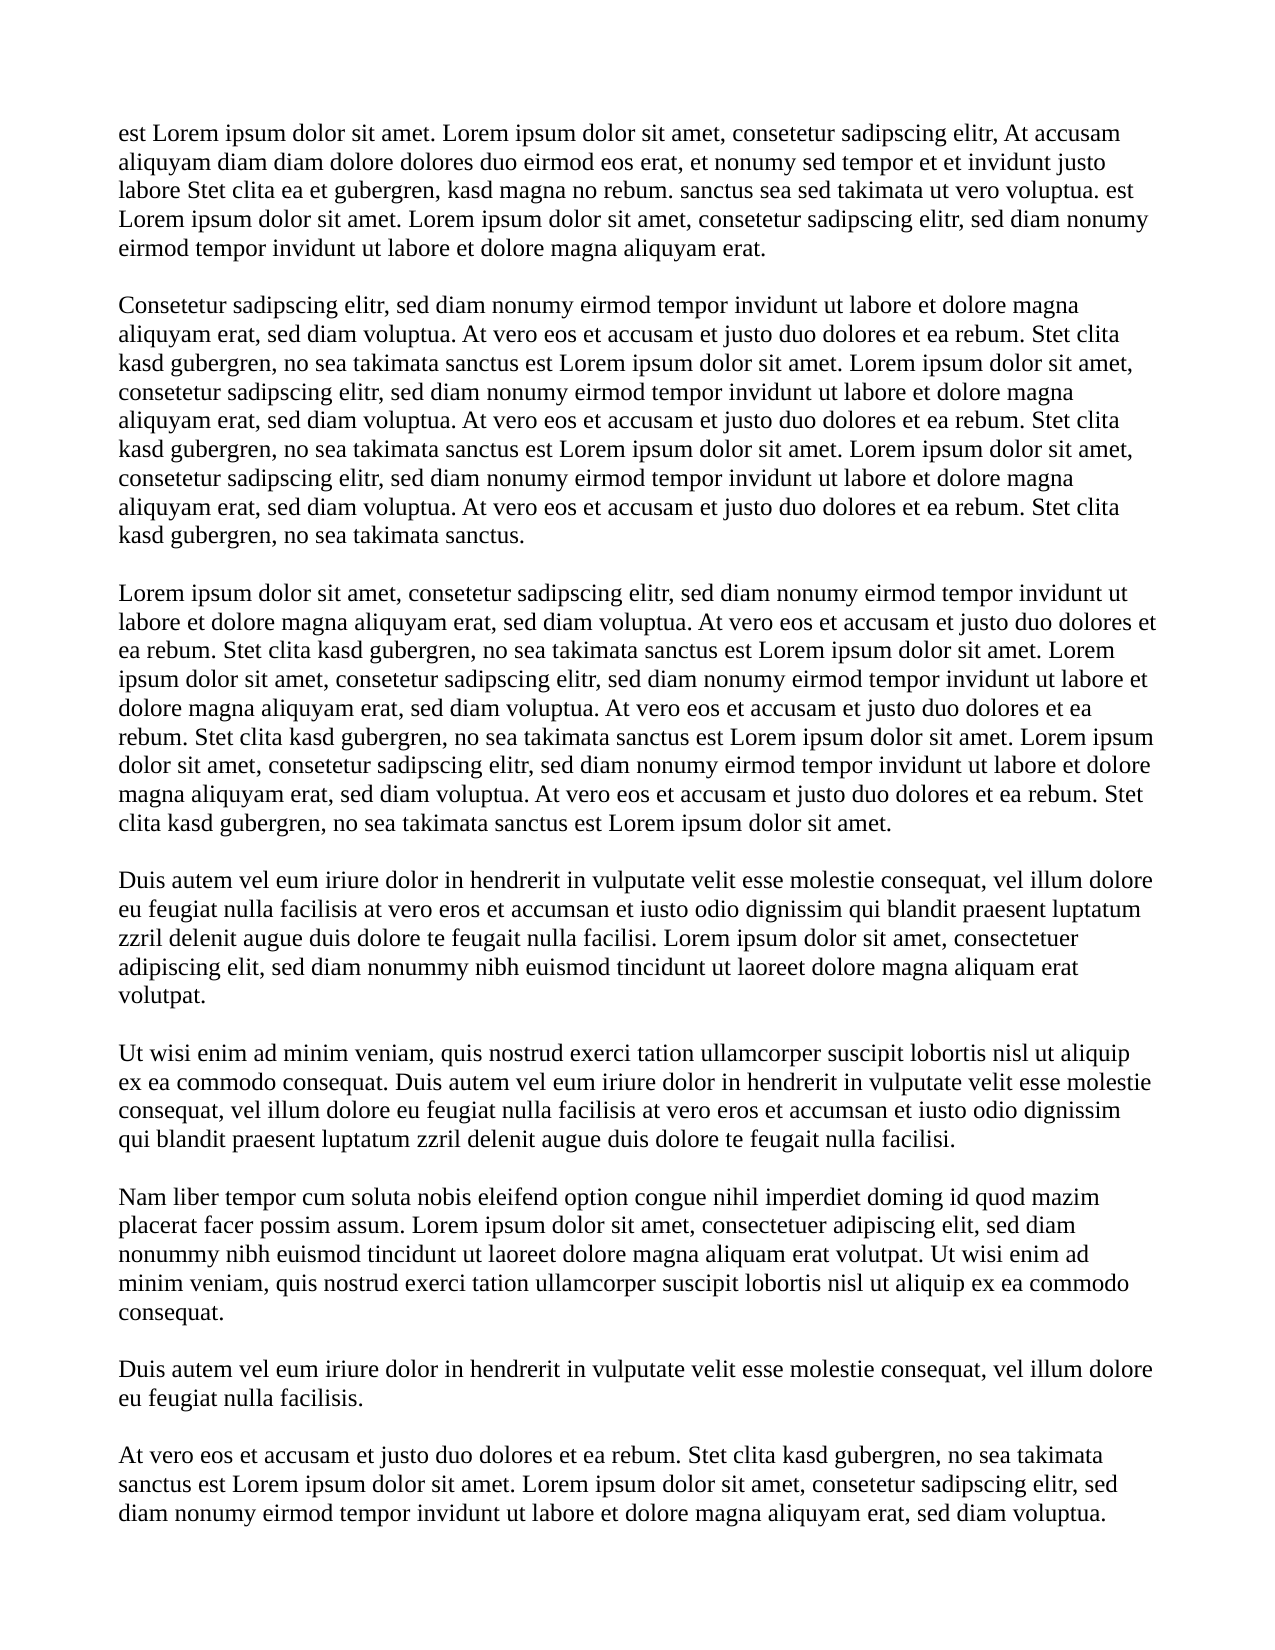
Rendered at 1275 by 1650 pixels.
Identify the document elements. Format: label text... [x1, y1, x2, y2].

text At vero eos et accusam et justo duo dolores et ea rebum. Stet clita kasd gubergren, no sea takimata sanctus est Lorem ipsum dolor sit amet. Lorem ipsum dolor sit amet, consetetur sadipscing elitr, sed diam nonumy eirmod tempor invidunt ut labore et dolore magna aliquyam erat, sed diam voluptua. [118, 1441, 1157, 1527]
text Ut wisi enim ad minim veniam, quis nostrud exerci tation ullamcorper suscipit lobortis nisl ut aliquip ex ea commodo consequat. Duis autem vel eum iriure dolor in hendrerit in vulputate velit esse molestie consequat, vel illum dolore eu feugiat nulla facilisis at vero eros et accumsan et iusto odio dignissim qui blandit praesent luptatum zzril delenit augue duis dolore te feugait nulla facilisi. [118, 1038, 1157, 1153]
text Duis autem vel eum iriure dolor in hendrerit in vulputate velit esse molestie consequat, vel illum dolore eu feugiat nulla facilisis at vero eros et accumsan et iusto odio dignissim qui blandit praesent luptatum zzril delenit augue duis dolore te feugait nulla facilisi. Lorem ipsum dolor sit amet, consectetuer adipiscing elit, sed diam nonummy nibh euismod tincidunt ut laoreet dolore magna aliquam erat volutpat. [118, 866, 1157, 1009]
text Lorem ipsum dolor sit amet, consetetur sadipscing elitr, sed diam nonumy eirmod tempor invidunt ut labore et dolore magna aliquyam erat, sed diam voluptua. At vero eos et accusam et justo duo dolores et ea rebum. Stet clita kasd gubergren, no sea takimata sanctus est Lorem ipsum dolor sit amet. Lorem ipsum dolor sit amet, consetetur sadipscing elitr, sed diam nonumy eirmod tempor invidunt ut labore et dolore magna aliquyam erat, sed diam voluptua. At vero eos et accusam et justo duo dolores et ea rebum. Stet clita kasd gubergren, no sea takimata sanctus est Lorem ipsum dolor sit amet. Lorem ipsum dolor sit amet, consetetur sadipscing elitr, sed diam nonumy eirmod tempor invidunt ut labore et dolore magna aliquyam erat, sed diam voluptua. At vero eos et accusam et justo duo dolores et ea rebum. Stet clita kasd gubergren, no sea takimata sanctus est Lorem ipsum dolor sit amet. [118, 578, 1157, 837]
text Consetetur sadipscing elitr, sed diam nonumy eirmod tempor invidunt ut labore et dolore magna aliquyam erat, sed diam voluptua. At vero eos et accusam et justo duo dolores et ea rebum. Stet clita kasd gubergren, no sea takimata sanctus est Lorem ipsum dolor sit amet. Lorem ipsum dolor sit amet, consetetur sadipscing elitr, sed diam nonumy eirmod tempor invidunt ut labore et dolore magna aliquyam erat, sed diam voluptua. At vero eos et accusam et justo duo dolores et ea rebum. Stet clita kasd gubergren, no sea takimata sanctus est Lorem ipsum dolor sit amet. Lorem ipsum dolor sit amet, consetetur sadipscing elitr, sed diam nonumy eirmod tempor invidunt ut labore et dolore magna aliquyam erat, sed diam voluptua. At vero eos et accusam et justo duo dolores et ea rebum. Stet clita kasd gubergren, no sea takimata sanctus. [118, 291, 1157, 549]
text Nam liber tempor cum soluta nobis eleifend option congue nihil imperdiet doming id quod mazim placerat facer possim assum. Lorem ipsum dolor sit amet, consectetuer adipiscing elit, sed diam nonummy nibh euismod tincidunt ut laoreet dolore magna aliquam erat volutpat. Ut wisi enim ad minim veniam, quis nostrud exerci tation ullamcorper suscipit lobortis nisl ut aliquip ex ea commodo consequat. [118, 1182, 1157, 1326]
text Duis autem vel eum iriure dolor in hendrerit in vulputate velit esse molestie consequat, vel illum dolore eu feugiat nulla facilisis. [118, 1354, 1157, 1412]
text est Lorem ipsum dolor sit amet. Lorem ipsum dolor sit amet, consetetur sadipscing elitr, At accusam aliquyam diam diam dolore dolores duo eirmod eos erat, et nonumy sed tempor et et invidunt justo labore Stet clita ea et gubergren, kasd magna no rebum. sanctus sea sed takimata ut vero voluptua. est Lorem ipsum dolor sit amet. Lorem ipsum dolor sit amet, consetetur sadipscing elitr, sed diam nonumy eirmod tempor invidunt ut labore et dolore magna aliquyam erat. [118, 118, 1157, 262]
